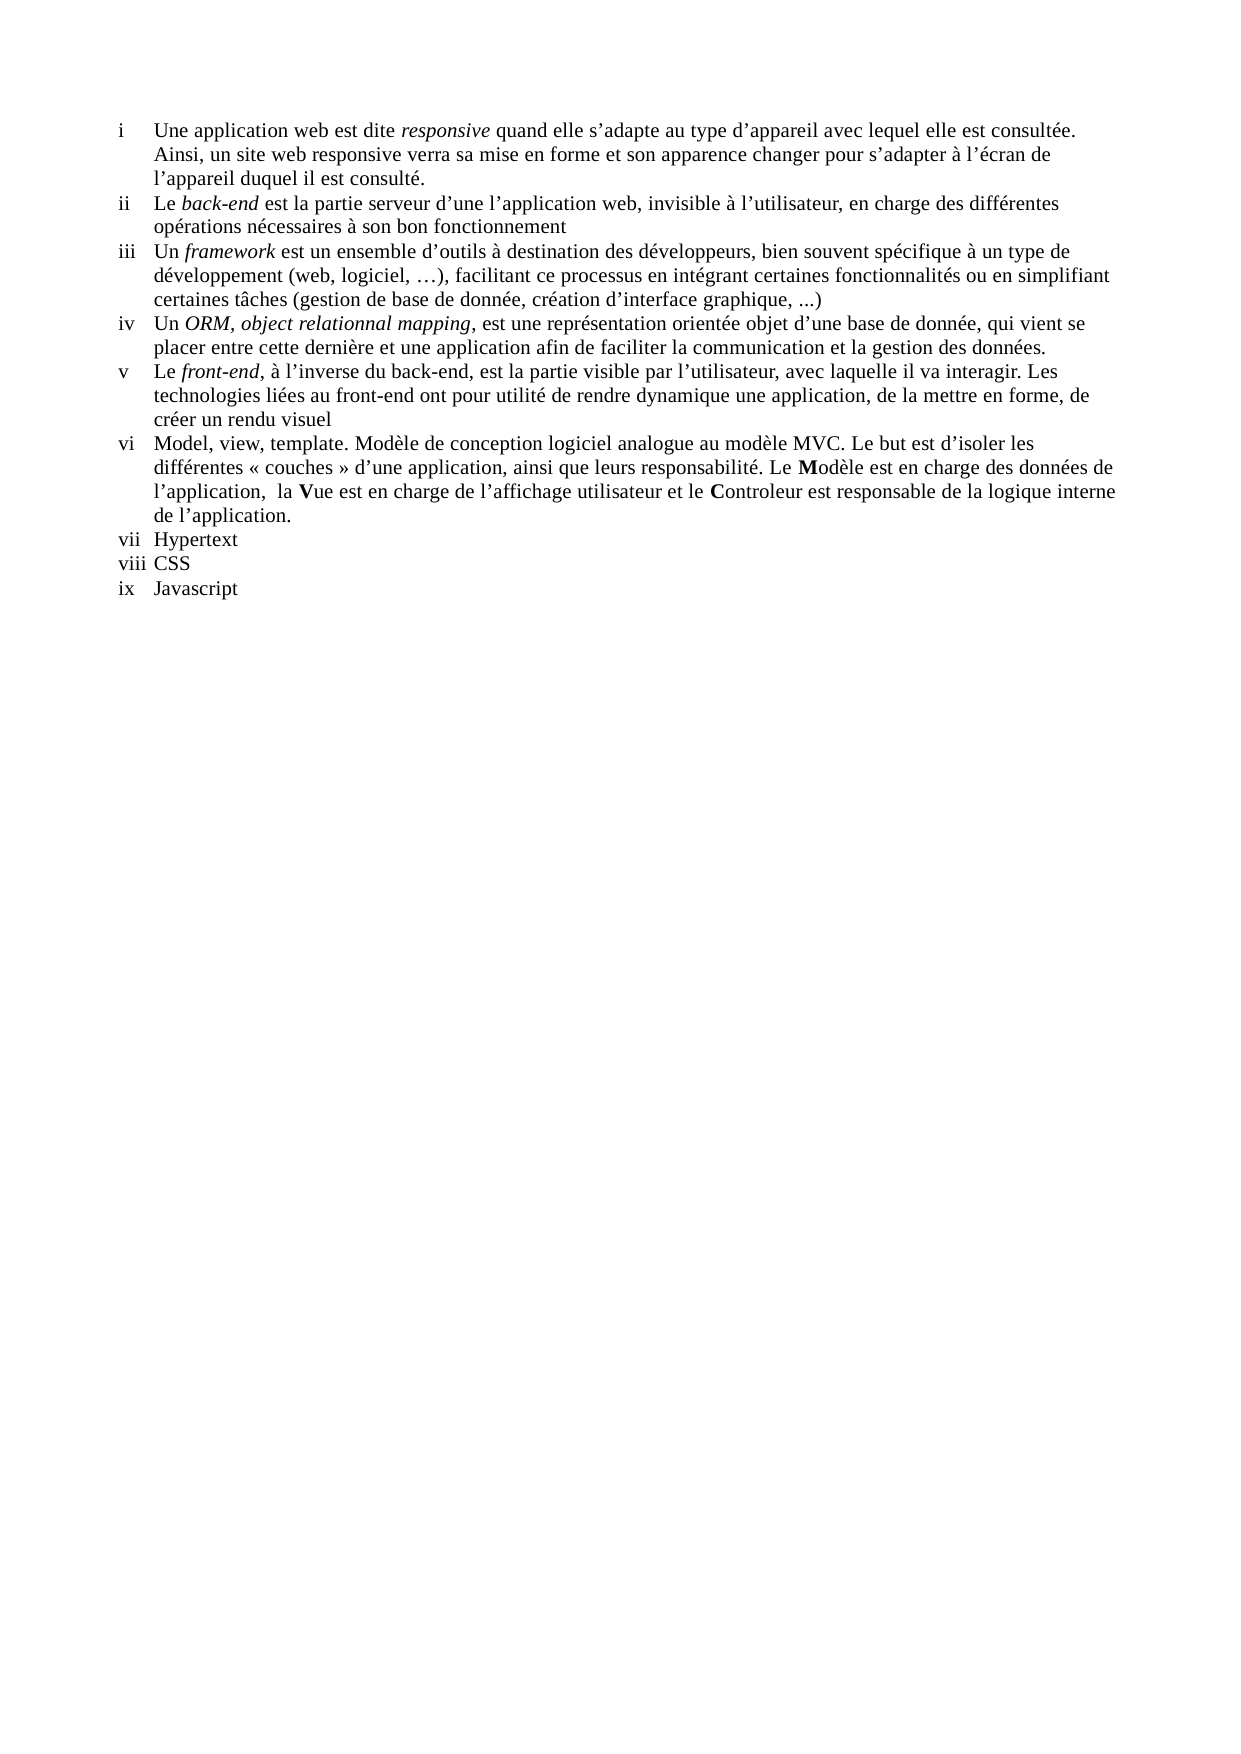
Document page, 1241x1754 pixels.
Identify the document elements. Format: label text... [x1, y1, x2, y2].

text Le front-end, à l’inverse du back-end, est la partie visible par l’utilisateur, avec laquelle il va interagir. Les technologies liées au front-end ont pour utilité de rendre dynamique une application, de la mettre en forme, de créer un rendu visuel [118, 359, 1122, 431]
text Un framework est un ensemble d’outils à destination des développeurs, bien souvent spécifique à un type de développement (web, logiciel, …), facilitant ce processus en intégrant certaines fonctionnalités ou en simplifiant certaines tâches (gestion de base de donnée, création d’interface graphique, ...) [118, 238, 1122, 311]
text Model, view, template. Modèle de conception logiciel analogue au modèle MVC. Le but est d’isoler les différentes « couches » d’une application, ainsi que leurs responsabilité. Le Modèle est en charge des données de l’application, la Vue est en charge de l’affichage utilisateur et le Controleur est responsable de la logique interne de l’application. [118, 431, 1122, 527]
text Un ORM, object relationnal mapping, est une représentation orientée objet d’une base de donnée, qui vient se placer entre cette dernière et une application afin de faciliter la communication et la gestion des données. [118, 311, 1122, 359]
text CSS [118, 551, 1122, 575]
text Javascript [118, 575, 1122, 599]
text Le back-end est la partie serveur d’une l’application web, invisible à l’utilisateur, en charge des différentes opérations nécessaires à son bon fonctionnement [118, 190, 1122, 238]
text Une application web est dite responsive quand elle s’adapte au type d’appareil avec lequel elle est consultée. Ainsi, un site web responsive verra sa mise en forme et son apparence changer pour s’adapter à l’écran de l’appareil duquel il est consulté. [118, 118, 1122, 190]
text Hypertext [118, 527, 1122, 551]
